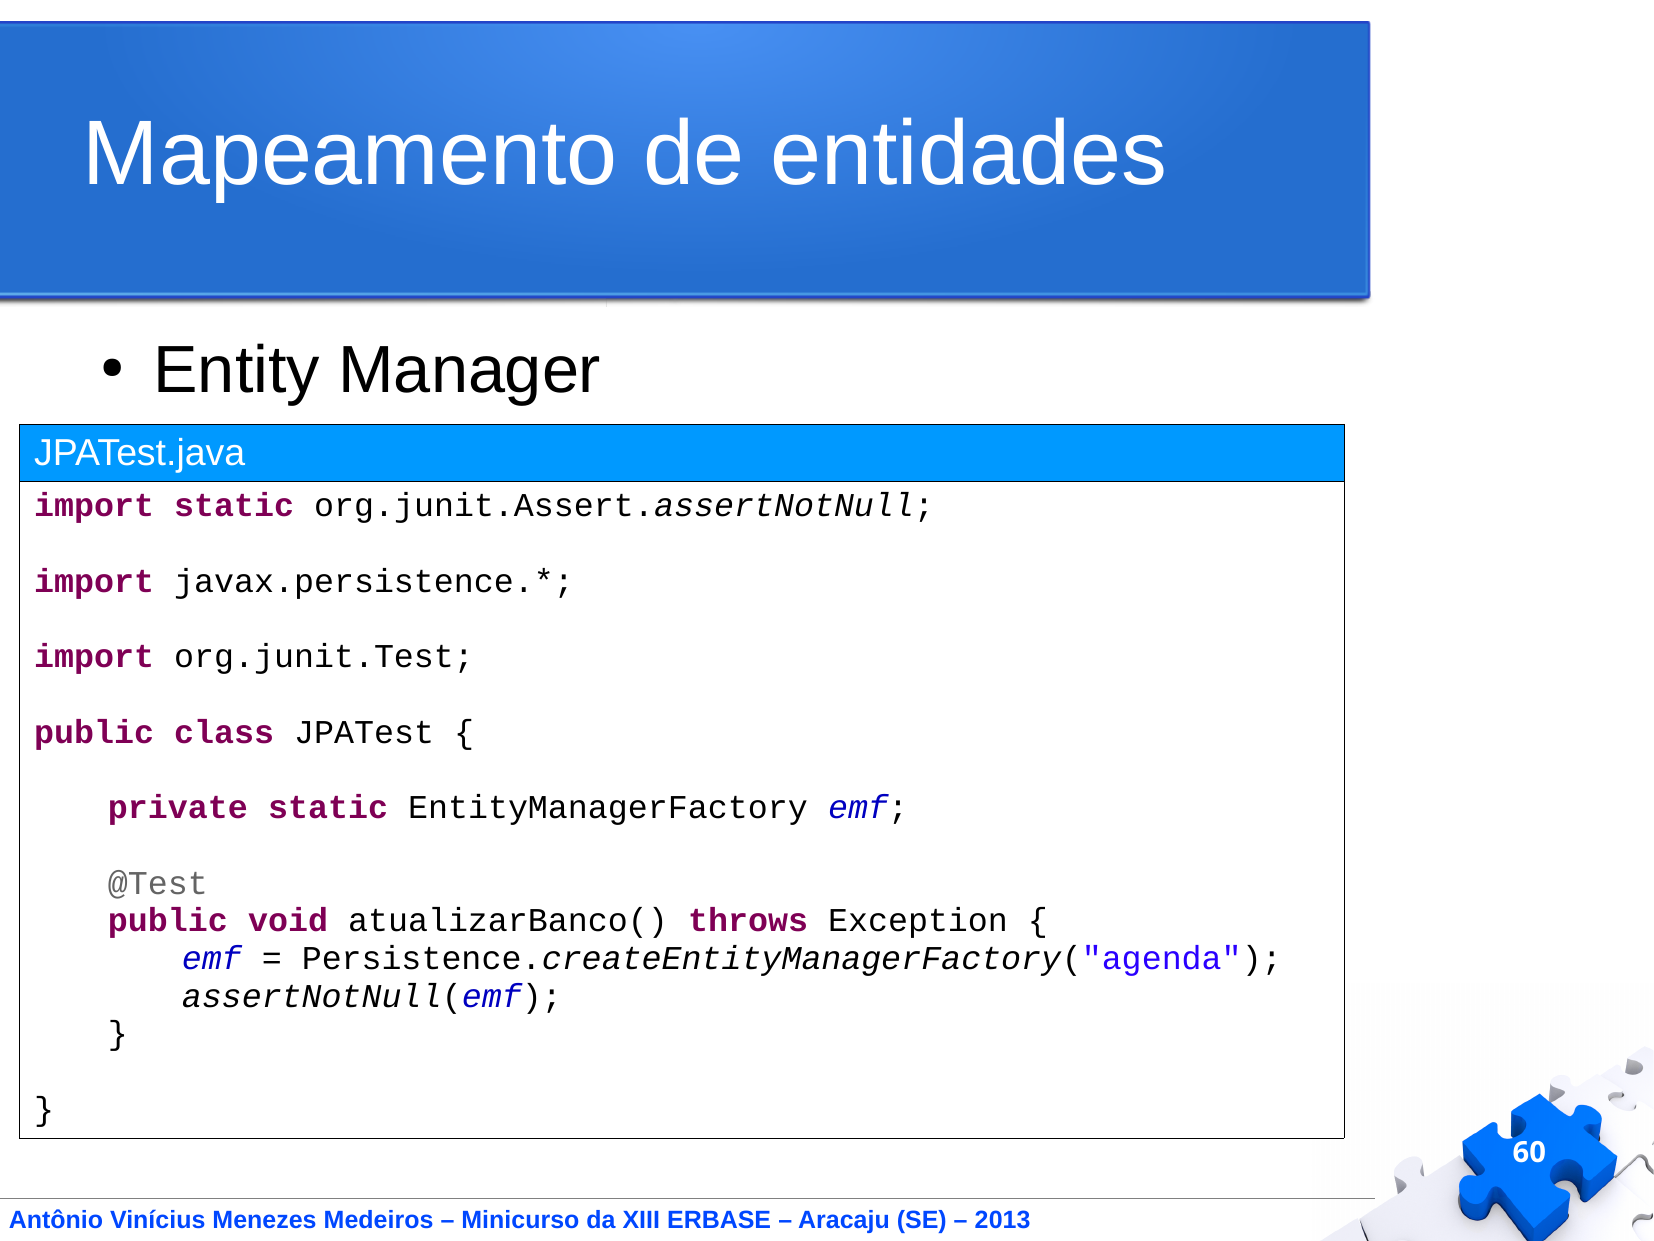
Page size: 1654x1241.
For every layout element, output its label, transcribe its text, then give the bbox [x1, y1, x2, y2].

list Entity Manager [82, 332, 1356, 1052]
picture [0, 21, 1375, 307]
table_cell import static org.junit.Assert.assertNotNull; import javax.persistence.*; import org.junit.Test; public class JPATest { private static EntityManagerFactory emf; @Test public void atualizarBanco() throws Exception { emf = Persistence.createEntityManagerFactory("agenda"); assertNotNull(emf); } } [20, 482, 1344, 1138]
title Mapeamento de entidades [82, 49, 1323, 257]
picture [1311, 983, 1654, 1241]
table_header JPATest.java [20, 425, 1344, 481]
